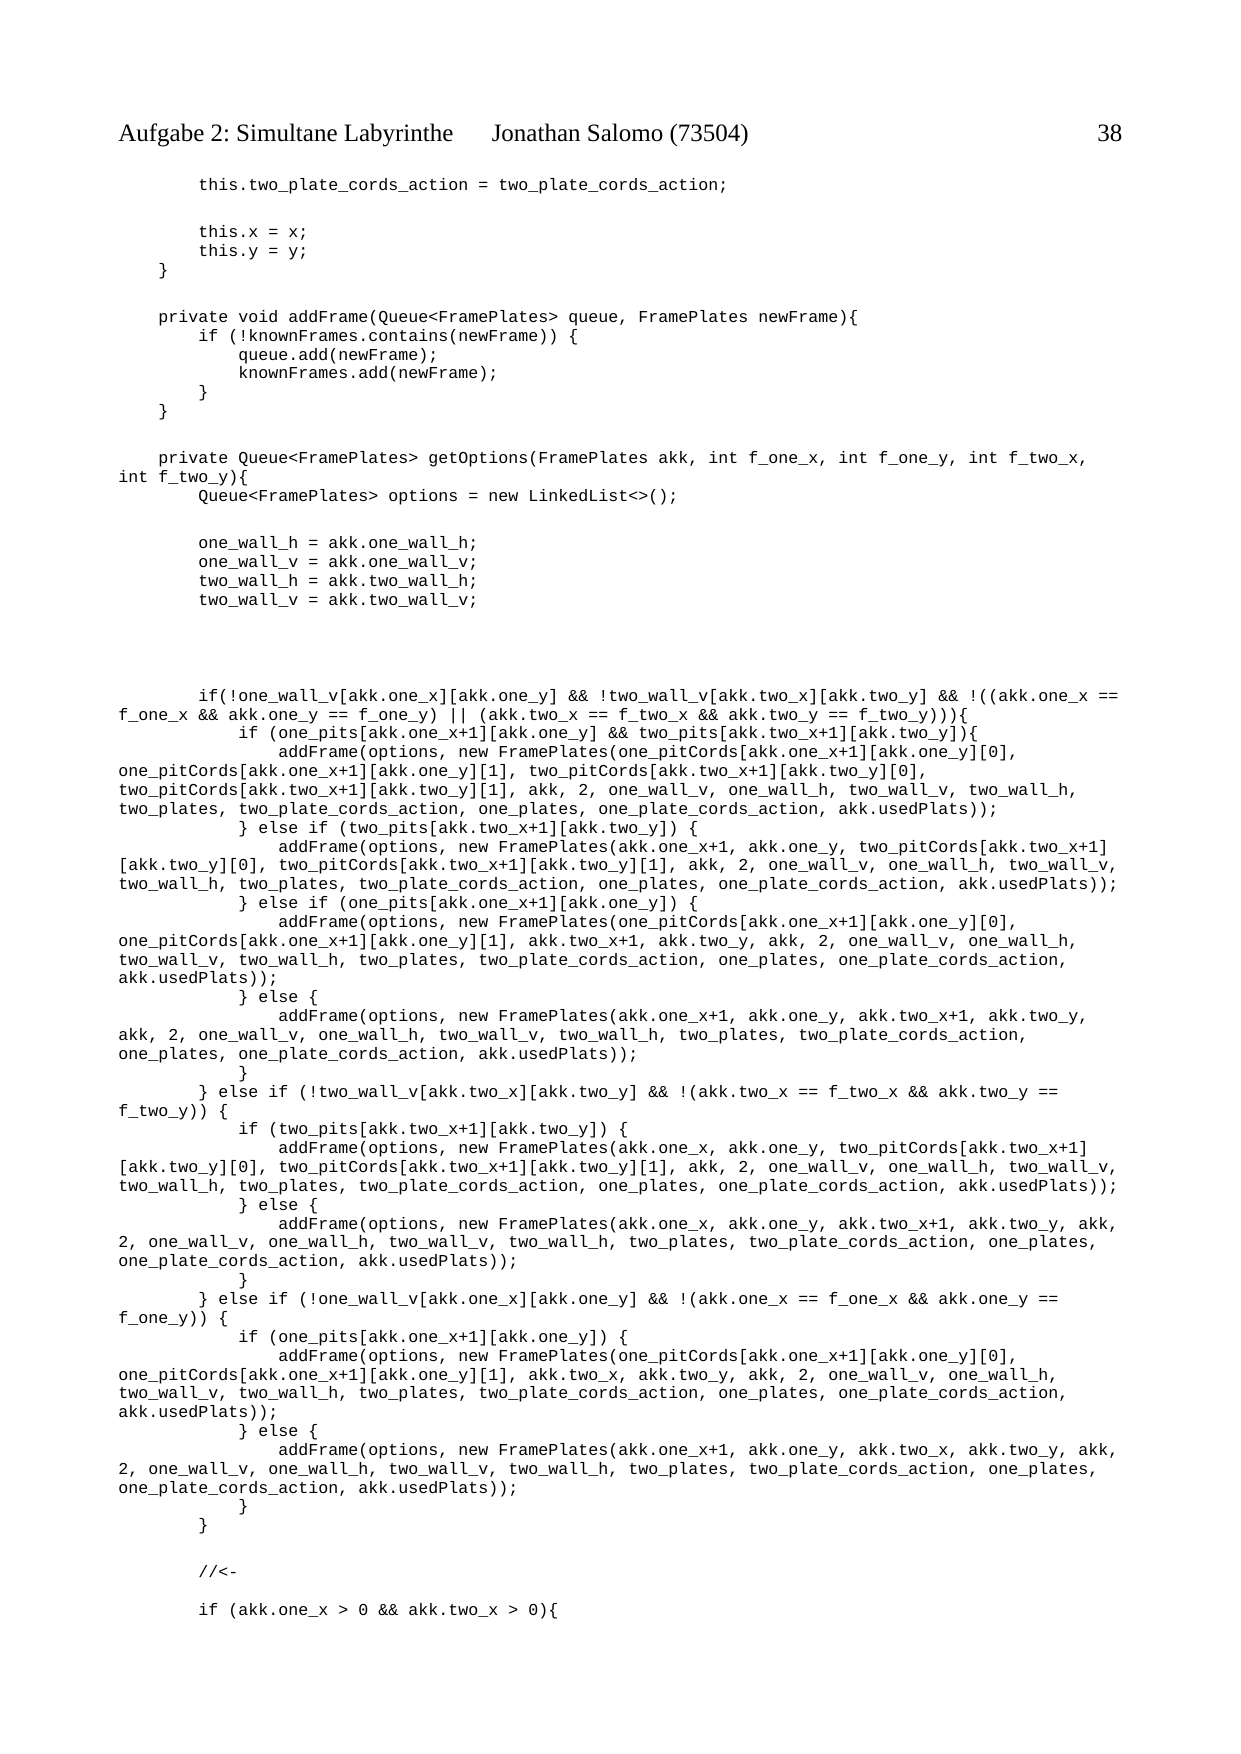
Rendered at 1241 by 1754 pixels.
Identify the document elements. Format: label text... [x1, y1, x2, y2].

text } else if (one_pits[akk.one_x+1][akk.one_y]) { [118, 895, 1122, 913]
text this.x = x; [118, 223, 1122, 242]
text private void addFrame(Queue<FramePlates> queue, FramePlates newFrame){ [118, 308, 1122, 327]
text if (one_pits[akk.one_x+1][akk.one_y] && two_pits[akk.two_x+1][akk.two_y]){ [118, 725, 1122, 744]
text } [118, 1498, 1122, 1517]
text queue.add(newFrame); [118, 346, 1122, 365]
text if (two_pits[akk.two_x+1][akk.two_y]) { [118, 1121, 1122, 1140]
text addFrame(options, new FramePlates(one_pitCords[akk.one_x+1][akk.one_y][0], one_pitCords[akk.one_x+1][akk.one_y][1], akk.two_x+1, akk.two_y, akk, 2, one_wall_v, one_wall_h, two_wall_v, two_wall_h, two_plates, two_plate_cords_action, one_plates, one_plate_cords_action, akk.usedPlats)); [118, 913, 1122, 989]
text } [118, 1517, 1122, 1536]
text addFrame(options, new FramePlates(akk.one_x, akk.one_y, two_pitCords[akk.two_x+1][akk.two_y][0], two_pitCords[akk.two_x+1][akk.two_y][1], akk, 2, one_wall_v, one_wall_h, two_wall_v, two_wall_h, two_plates, two_plate_cords_action, one_plates, one_plate_cords_action, akk.usedPlats)); [118, 1140, 1122, 1196]
text } [118, 261, 1122, 280]
text private Queue<FramePlates> getOptions(FramePlates akk, int f_one_x, int f_one_y, int f_two_x, int f_two_y){ [118, 450, 1122, 488]
text } else { [118, 1196, 1122, 1215]
text if (!knownFrames.contains(newFrame)) { [118, 327, 1122, 346]
text if(!one_wall_v[akk.one_x][akk.one_y] && !two_wall_v[akk.two_x][akk.two_y] && !((akk.one_x == f_one_x && akk.one_y == f_one_y) || (akk.two_x == f_two_x && akk.two_y == f_two_y))){ [118, 687, 1122, 725]
text two_wall_v = akk.two_wall_v; [118, 591, 1122, 610]
text } [118, 1272, 1122, 1291]
text if (one_pits[akk.one_x+1][akk.one_y]) { [118, 1328, 1122, 1347]
text } else if (!one_wall_v[akk.one_x][akk.one_y] && !(akk.one_x == f_one_x && akk.one_y == f_one_y)) { [118, 1291, 1122, 1328]
text if (akk.one_x > 0 && akk.two_x > 0){ [118, 1602, 1122, 1621]
text } else if (two_pits[akk.two_x+1][akk.two_y]) { [118, 819, 1122, 838]
text two_wall_h = akk.two_wall_h; [118, 572, 1122, 591]
text one_wall_h = akk.one_wall_h; [118, 535, 1122, 554]
text } [118, 384, 1122, 403]
text //<- [118, 1564, 1122, 1583]
text one_wall_v = akk.one_wall_v; [118, 554, 1122, 572]
text } [118, 403, 1122, 422]
text addFrame(options, new FramePlates(one_pitCords[akk.one_x+1][akk.one_y][0], one_pitCords[akk.one_x+1][akk.one_y][1], akk.two_x, akk.two_y, akk, 2, one_wall_v, one_wall_h, two_wall_v, two_wall_h, two_plates, two_plate_cords_action, one_plates, one_plate_cords_action, akk.usedPlats)); [118, 1347, 1122, 1423]
text addFrame(options, new FramePlates(akk.one_x+1, akk.one_y, two_pitCords[akk.two_x+1][akk.two_y][0], two_pitCords[akk.two_x+1][akk.two_y][1], akk, 2, one_wall_v, one_wall_h, two_wall_v, two_wall_h, two_plates, two_plate_cords_action, one_plates, one_plate_cords_action, akk.usedPlats)); [118, 838, 1122, 895]
text addFrame(options, new FramePlates(one_pitCords[akk.one_x+1][akk.one_y][0], one_pitCords[akk.one_x+1][akk.one_y][1], two_pitCords[akk.two_x+1][akk.two_y][0], two_pitCords[akk.two_x+1][akk.two_y][1], akk, 2, one_wall_v, one_wall_h, two_wall_v, two_wall_h, two_plates, two_plate_cords_action, one_plates, one_plate_cords_action, akk.usedPlats)); [118, 744, 1122, 819]
text addFrame(options, new FramePlates(akk.one_x, akk.one_y, akk.two_x+1, akk.two_y, akk, 2, one_wall_v, one_wall_h, two_wall_v, two_wall_h, two_plates, two_plate_cords_action, one_plates, one_plate_cords_action, akk.usedPlats)); [118, 1215, 1122, 1272]
text addFrame(options, new FramePlates(akk.one_x+1, akk.one_y, akk.two_x+1, akk.two_y, akk, 2, one_wall_v, one_wall_h, two_wall_v, two_wall_h, two_plates, two_plate_cords_action, one_plates, one_plate_cords_action, akk.usedPlats)); [118, 1008, 1122, 1064]
text } else if (!two_wall_v[akk.two_x][akk.two_y] && !(akk.two_x == f_two_x && akk.two_y == f_two_y)) { [118, 1083, 1122, 1121]
text addFrame(options, new FramePlates(akk.one_x+1, akk.one_y, akk.two_x, akk.two_y, akk, 2, one_wall_v, one_wall_h, two_wall_v, two_wall_h, two_plates, two_plate_cords_action, one_plates, one_plate_cords_action, akk.usedPlats)); [118, 1441, 1122, 1498]
text } [118, 1064, 1122, 1083]
text this.y = y; [118, 242, 1122, 261]
text Queue<FramePlates> options = new LinkedList<>(); [118, 488, 1122, 506]
text this.two_plate_cords_action = two_plate_cords_action; [118, 176, 1122, 195]
text } else { [118, 989, 1122, 1008]
text knownFrames.add(newFrame); [118, 365, 1122, 384]
text } else { [118, 1423, 1122, 1441]
